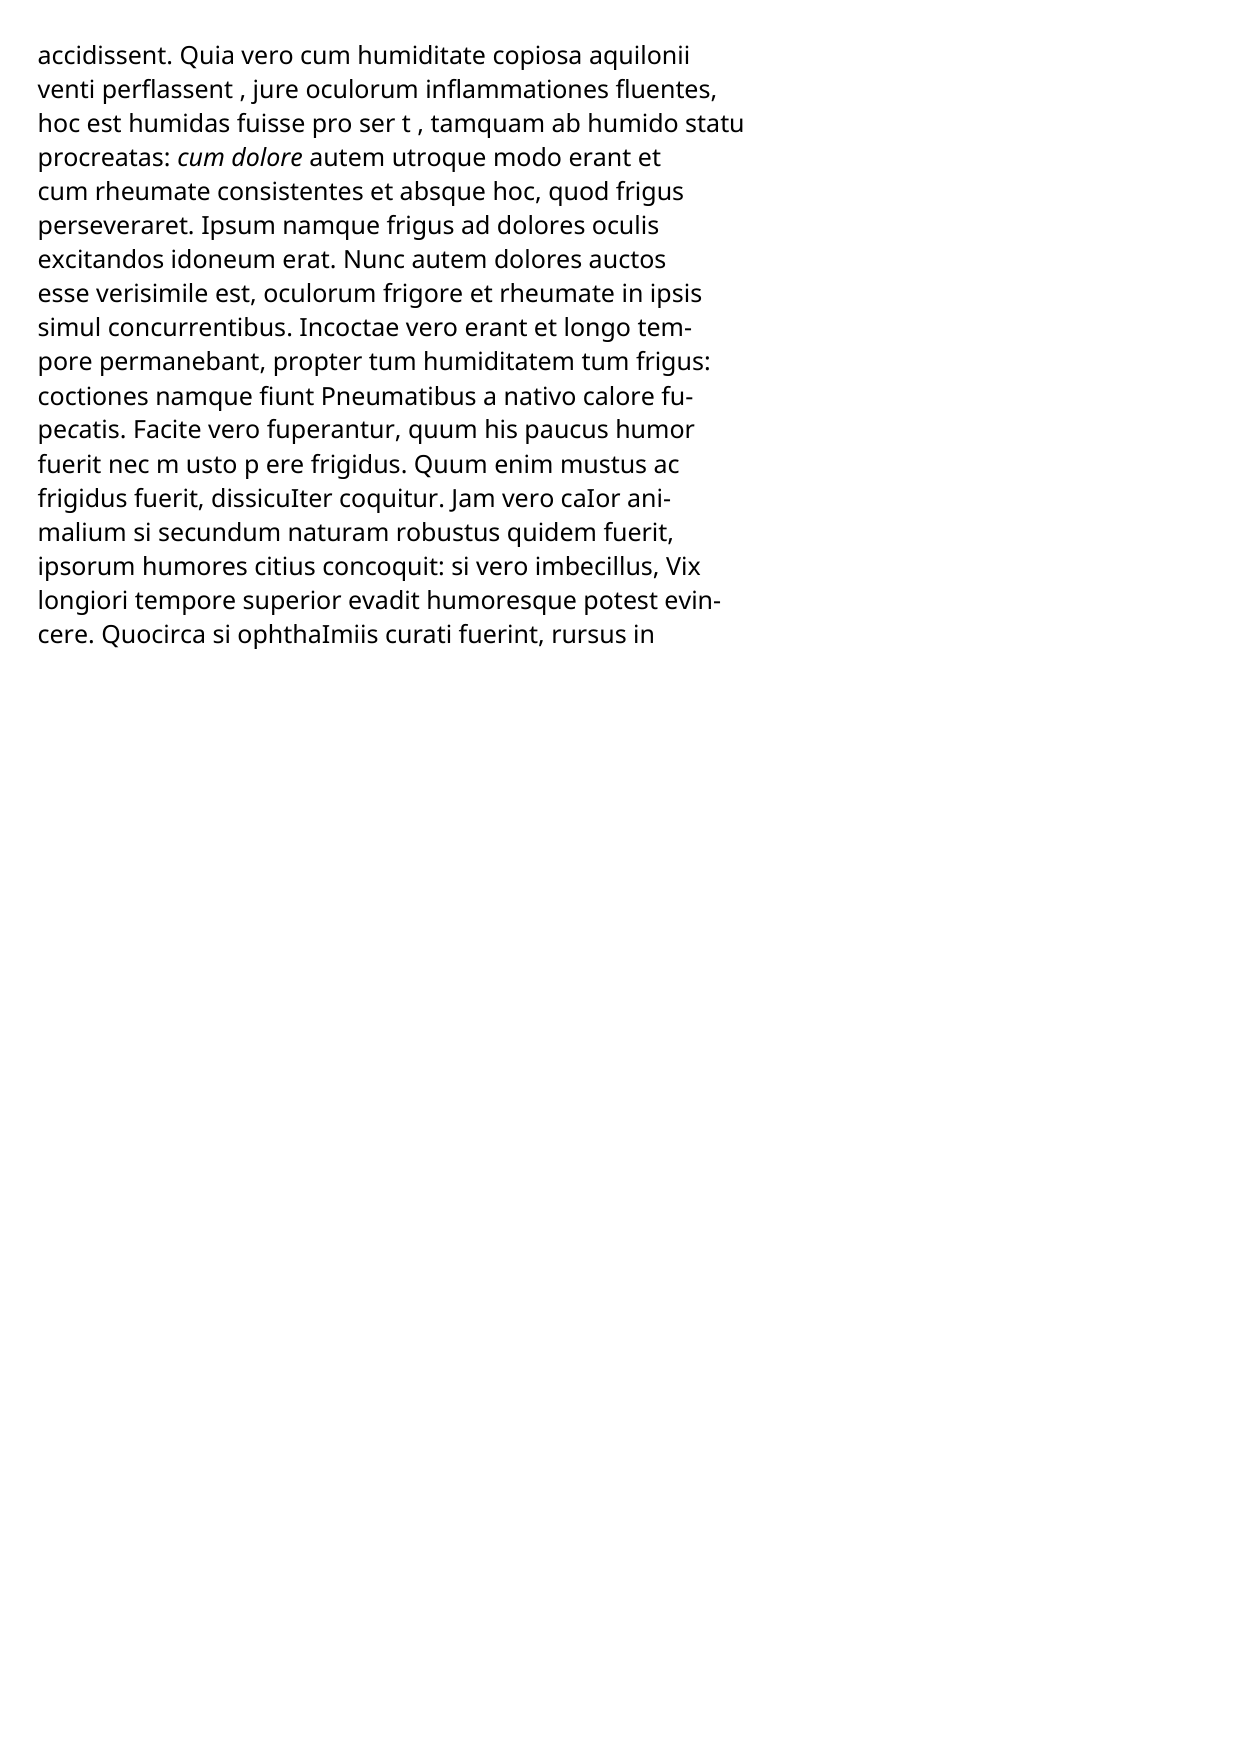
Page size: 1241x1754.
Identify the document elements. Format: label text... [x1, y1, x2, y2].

text accidissent. Quia vero cum humiditate copiosa aquilonii venti perflassent , jure oculorum inflammationes fluentes, hoc est humidas fuisse pro ser t , tamquam ab humido statu procreatas: cum dolore autem utroque modo erant et cum rheumate consistentes et absque hoc, quod frigus perseveraret. Ipsum namque frigus ad dolores oculis excitandos idoneum erat. Nunc autem dolores auctos esse verisimile est, oculorum frigore et rheumate in ipsis simul concurrentibus. Incoctae vero erant et longo tem- pore permanebant, propter tum humiditatem tum frigus: coctiones namque fiunt Pneumatibus a nativo calore fu- pecatis. Facite vero fuperantur, quum his paucus humor fuerit nec m usto p ere frigidus. Quum enim mustus ac frigidus fuerit, dissicuIter coquitur. Jam vero caIor ani- malium si secundum naturam robustus quidem fuerit, ipsorum humores citius concoquit: si vero imbecillus, Vix longiori tempore superior evadit humoresque potest evin- cere. Quocirca si ophthaImiis curati fuerint, rursus in [37, 37, 1203, 651]
